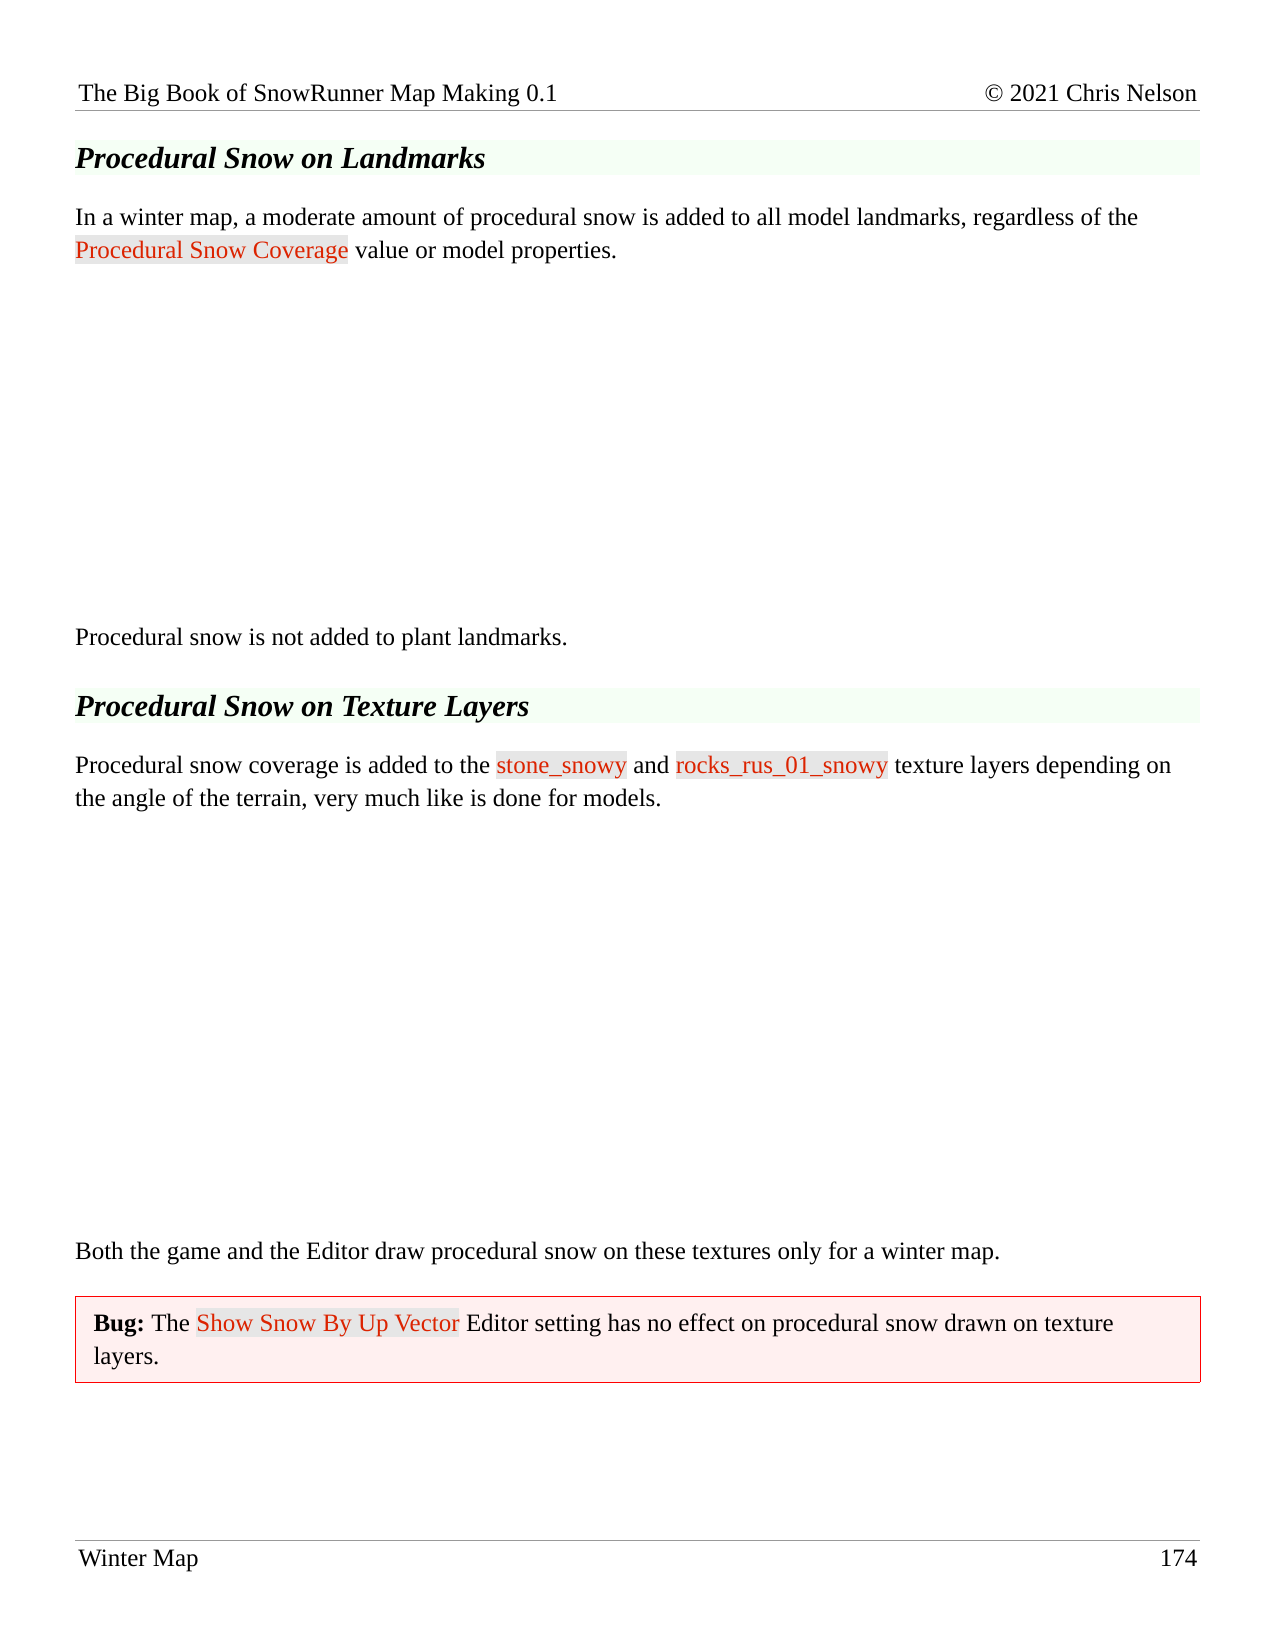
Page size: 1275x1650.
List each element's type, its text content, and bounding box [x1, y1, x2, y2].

list The Show Snow By Up Vector Editor setting has no effect on procedural snow drawn on texture layers. [76, 1297, 1200, 1382]
subtitle Procedural Snow on Landmarks [75, 140, 1200, 175]
text In a winter map, a moderate amount of procedural snow is added to all model landmarks, regardless of the Procedural Snow Coverage value or model properties. [75, 202, 1200, 264]
text Procedural snow coverage is added to the stone_snowy and rocks_rus_01_snowy texture layers depending on the angle of the terrain, very much like is done for models. [75, 751, 1200, 812]
text Both the game and the Editor draw procedural snow on these textures only for a winter map. [75, 1236, 1200, 1265]
text Procedural snow is not added to plant landmarks. [75, 622, 1200, 651]
subtitle Procedural Snow on Texture Layers [75, 688, 1200, 723]
